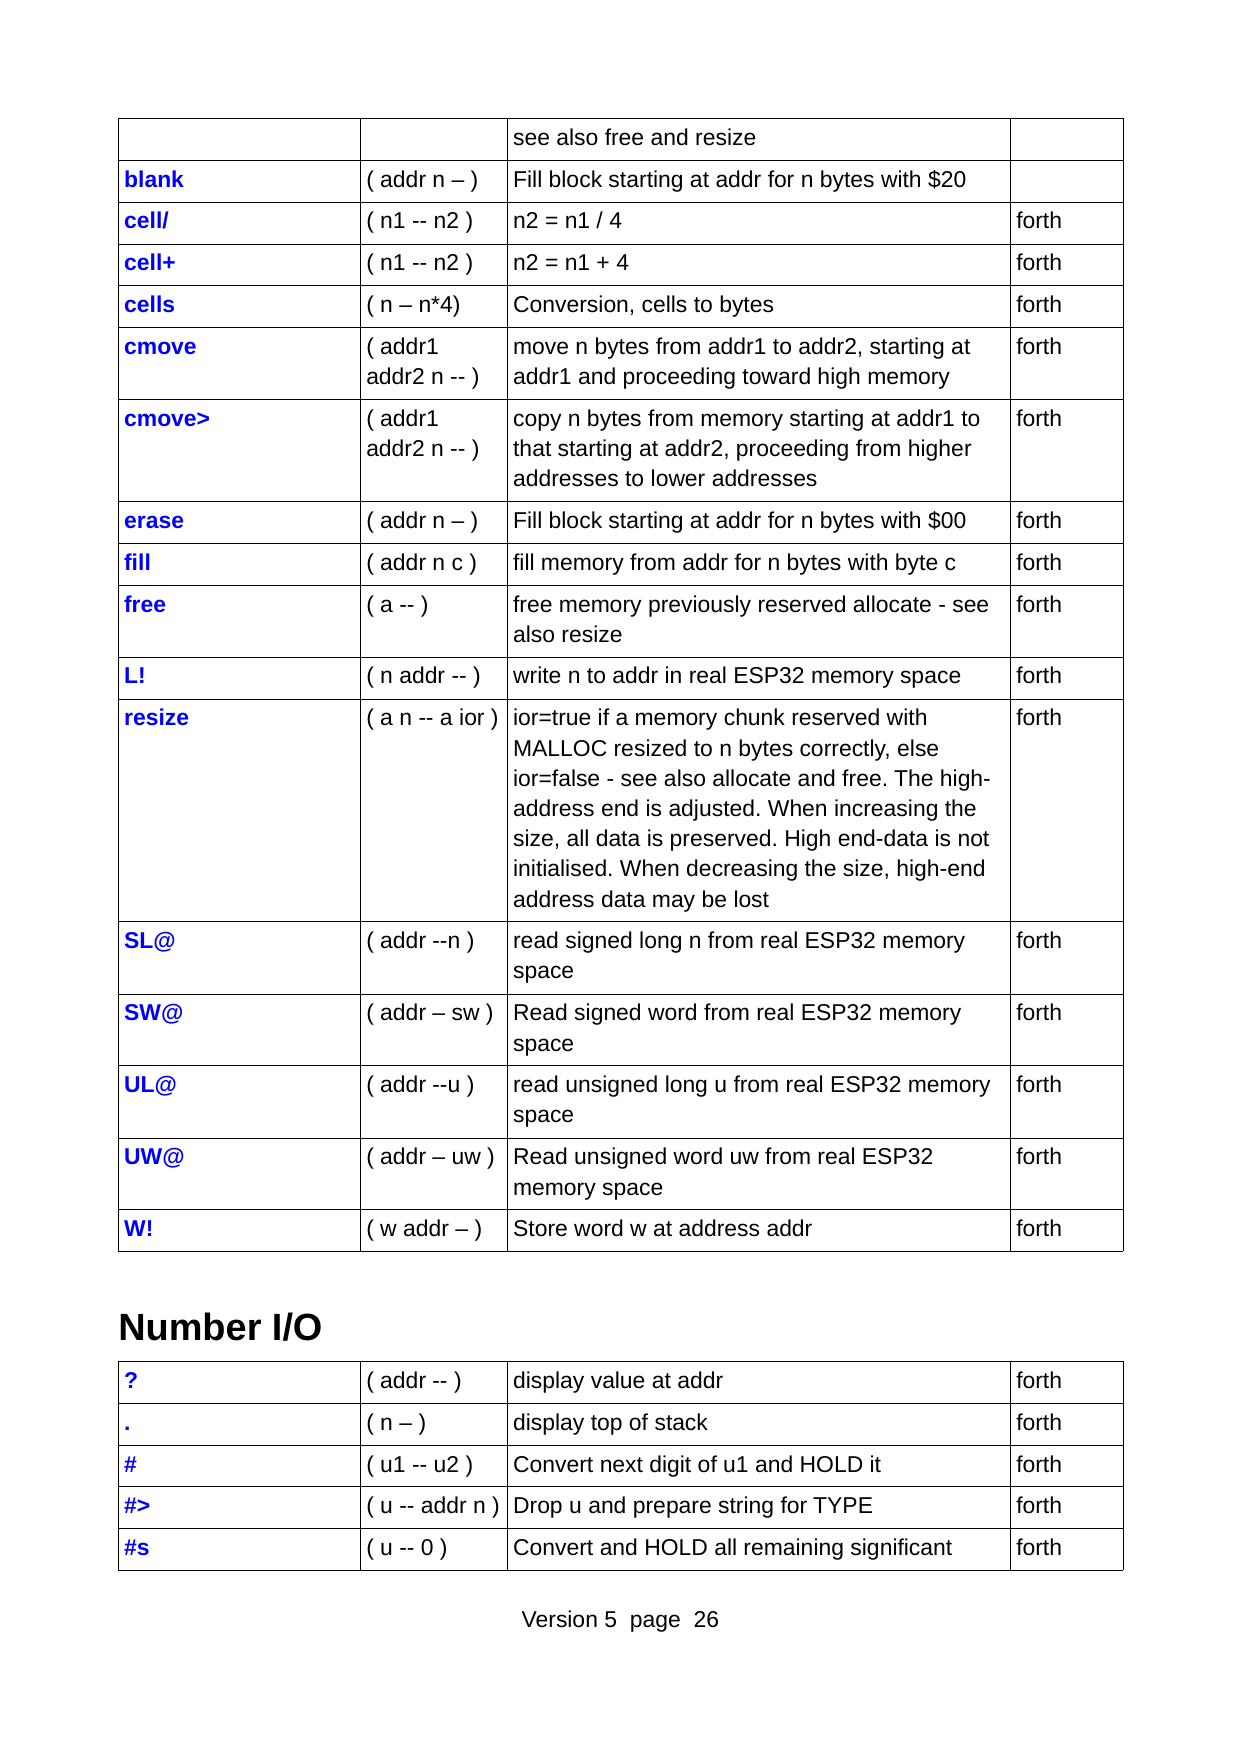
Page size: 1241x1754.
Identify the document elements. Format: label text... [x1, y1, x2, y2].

table_cell ( addr n c ) [361, 544, 507, 585]
table_cell forth [1011, 1529, 1123, 1570]
table_cell forth [1011, 922, 1123, 993]
table_cell forth [1011, 1210, 1123, 1251]
table_cell . [119, 1404, 360, 1445]
table_cell ( addr – sw ) [361, 995, 507, 1065]
table_cell Convert and HOLD all remaining significant [508, 1529, 1010, 1570]
table_cell ( addr1 addr2 n -- ) [361, 400, 507, 501]
table_cell blank [119, 161, 360, 202]
table_cell ior=true if a memory chunk reserved with MALLOC resized to n bytes correctly, else ior=false - see also allocate and free. The high- address end is adjusted. When increasing the size, all data is preserved. High end-data is not initialised. When decreasing the size, high-end address data may be lost [508, 700, 1010, 921]
table_cell UW@ [119, 1139, 360, 1209]
table_cell ( addr --u ) [361, 1066, 507, 1137]
table_cell #s [119, 1529, 360, 1570]
table_cell ( addr --n ) [361, 922, 507, 993]
table_cell UL@ [119, 1066, 360, 1137]
table_cell forth [1011, 1487, 1123, 1528]
table_cell Drop u and prepare string for TYPE [508, 1487, 1010, 1528]
table_cell ( n1 -- n2 ) [361, 203, 507, 243]
table_cell ( u1 -- u2 ) [361, 1446, 507, 1486]
table_cell Read signed word from real ESP32 memory space [508, 995, 1010, 1065]
table_cell forth [1011, 586, 1123, 657]
table_cell write n to addr in real ESP32 memory space [508, 658, 1010, 698]
table_cell fill [119, 544, 360, 585]
table_cell cmove> [119, 400, 360, 501]
table_cell forth [1011, 286, 1123, 327]
table_cell erase [119, 502, 360, 543]
table_cell forth [1011, 995, 1123, 1065]
table_header ( addr -- ) [361, 1362, 507, 1403]
table_cell ( addr n – ) [361, 502, 507, 543]
table_cell Convert next digit of u1 and HOLD it [508, 1446, 1010, 1486]
table_cell ( addr1 addr2 n -- ) [361, 328, 507, 399]
table_cell ( a n -- a ior ) [361, 700, 507, 921]
table_cell forth [1011, 658, 1123, 698]
table_cell ( a -- ) [361, 586, 507, 657]
table_header ? [119, 1362, 360, 1403]
table_cell free [119, 586, 360, 657]
table_cell ( u -- addr n ) [361, 1487, 507, 1528]
table_cell Store word w at address addr [508, 1210, 1010, 1251]
table_cell SL@ [119, 922, 360, 993]
table_cell [1011, 161, 1123, 202]
table_cell n2 = n1 + 4 [508, 245, 1010, 285]
table_cell - see also free and resize [508, 119, 1010, 160]
table_cell move n bytes from addr1 to addr2, starting at addr1 and proceeding toward high memory [508, 328, 1010, 399]
table_cell resize [119, 700, 360, 921]
table_cell display top of stack [508, 1404, 1010, 1445]
table_cell fill memory from addr for n bytes with byte c [508, 544, 1010, 585]
table_cell [1011, 119, 1123, 160]
table_cell cells [119, 286, 360, 327]
table_cell cell+ [119, 245, 360, 285]
table_cell Conversion, cells to bytes [508, 286, 1010, 327]
table_cell SW@ [119, 995, 360, 1065]
table_cell forth [1011, 544, 1123, 585]
subtitle Number I/O [118, 1305, 1122, 1349]
table_cell Fill block starting at addr for n bytes with $00 [508, 502, 1010, 543]
table_cell ( n – ) [361, 1404, 507, 1445]
table_cell Fill block starting at addr for n bytes with $20 [508, 161, 1010, 202]
table_cell ( addr – uw ) [361, 1139, 507, 1209]
table_header display value at addr [508, 1362, 1010, 1403]
table_cell forth [1011, 400, 1123, 501]
table_cell forth [1011, 203, 1123, 243]
table_cell cell/ [119, 203, 360, 243]
table_cell # [119, 1446, 360, 1486]
table_cell forth [1011, 502, 1123, 543]
table_cell cmove [119, 328, 360, 399]
table_cell [361, 119, 507, 160]
table_header forth [1011, 1362, 1123, 1403]
table_cell forth [1011, 1066, 1123, 1137]
table_cell W! [119, 1210, 360, 1251]
table_cell copy n bytes from memory starting at addr1 to that starting at addr2, proceeding from higher addresses to lower addresses [508, 400, 1010, 501]
table_cell [119, 119, 360, 160]
table_cell ( w addr – ) [361, 1210, 507, 1251]
table_cell read unsigned long u from real ESP32 memory space [508, 1066, 1010, 1137]
table_cell read signed long n from real ESP32 memory space [508, 922, 1010, 993]
table_cell forth [1011, 1446, 1123, 1486]
table_cell Read unsigned word uw from real ESP32 memory space [508, 1139, 1010, 1209]
table_cell forth [1011, 700, 1123, 921]
table_cell ( n – n*4) [361, 286, 507, 327]
table_cell ( n addr -- ) [361, 658, 507, 698]
table_cell free memory previously reserved allocate - see also resize [508, 586, 1010, 657]
table_cell ( n1 -- n2 ) [361, 245, 507, 285]
table_cell ( addr n – ) [361, 161, 507, 202]
table_cell forth [1011, 245, 1123, 285]
table_cell L! [119, 658, 360, 698]
table_cell forth [1011, 1139, 1123, 1209]
table_cell forth [1011, 1404, 1123, 1445]
table_cell ( u -- 0 ) [361, 1529, 507, 1570]
table_cell forth [1011, 328, 1123, 399]
table_cell #> [119, 1487, 360, 1528]
table_cell n2 = n1 / 4 [508, 203, 1010, 243]
